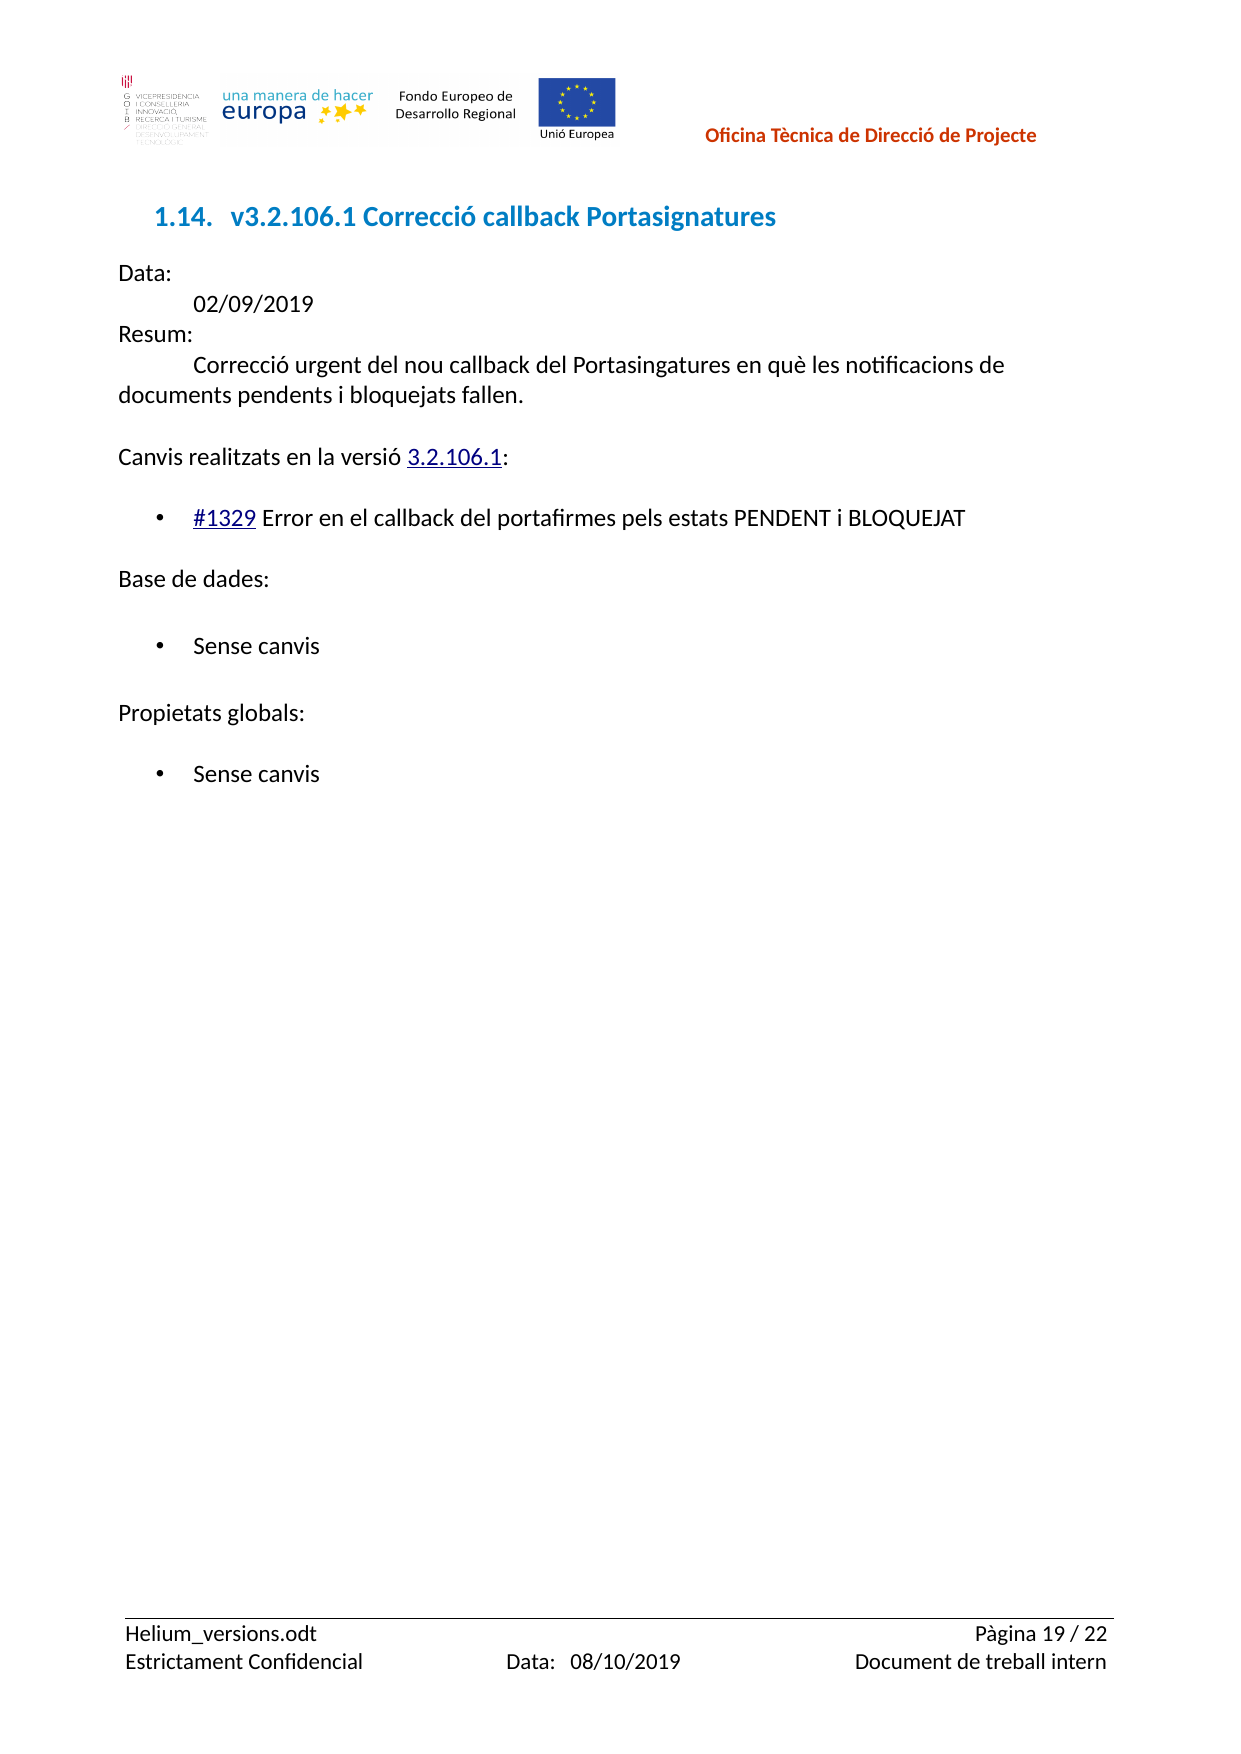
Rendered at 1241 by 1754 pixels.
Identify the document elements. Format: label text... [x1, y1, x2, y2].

text Data: [118, 258, 1122, 288]
text Canvis realitzats en la versió 3.2.106.1: [118, 441, 1122, 471]
list Sense canvis [156, 630, 1122, 660]
subtitle v3.2.106.1 Correcció callback Portasignatures [153, 198, 1122, 234]
text Correcció urgent del nou callback del Portasingatures en què les notificacions de documents pendents i bloquejats fallen. [118, 349, 1122, 410]
list #1329 Error en el callback del portafirmes pels estats PENDENT i BLOQUEJAT [156, 502, 1122, 532]
text Base de dades: [118, 563, 1122, 593]
picture [118, 73, 213, 147]
text Propietats globals: [118, 697, 1122, 727]
text 02/09/2019 [118, 288, 1122, 319]
list Sense canvis [156, 758, 1122, 788]
picture [219, 73, 621, 147]
text Resum: [118, 319, 1122, 349]
